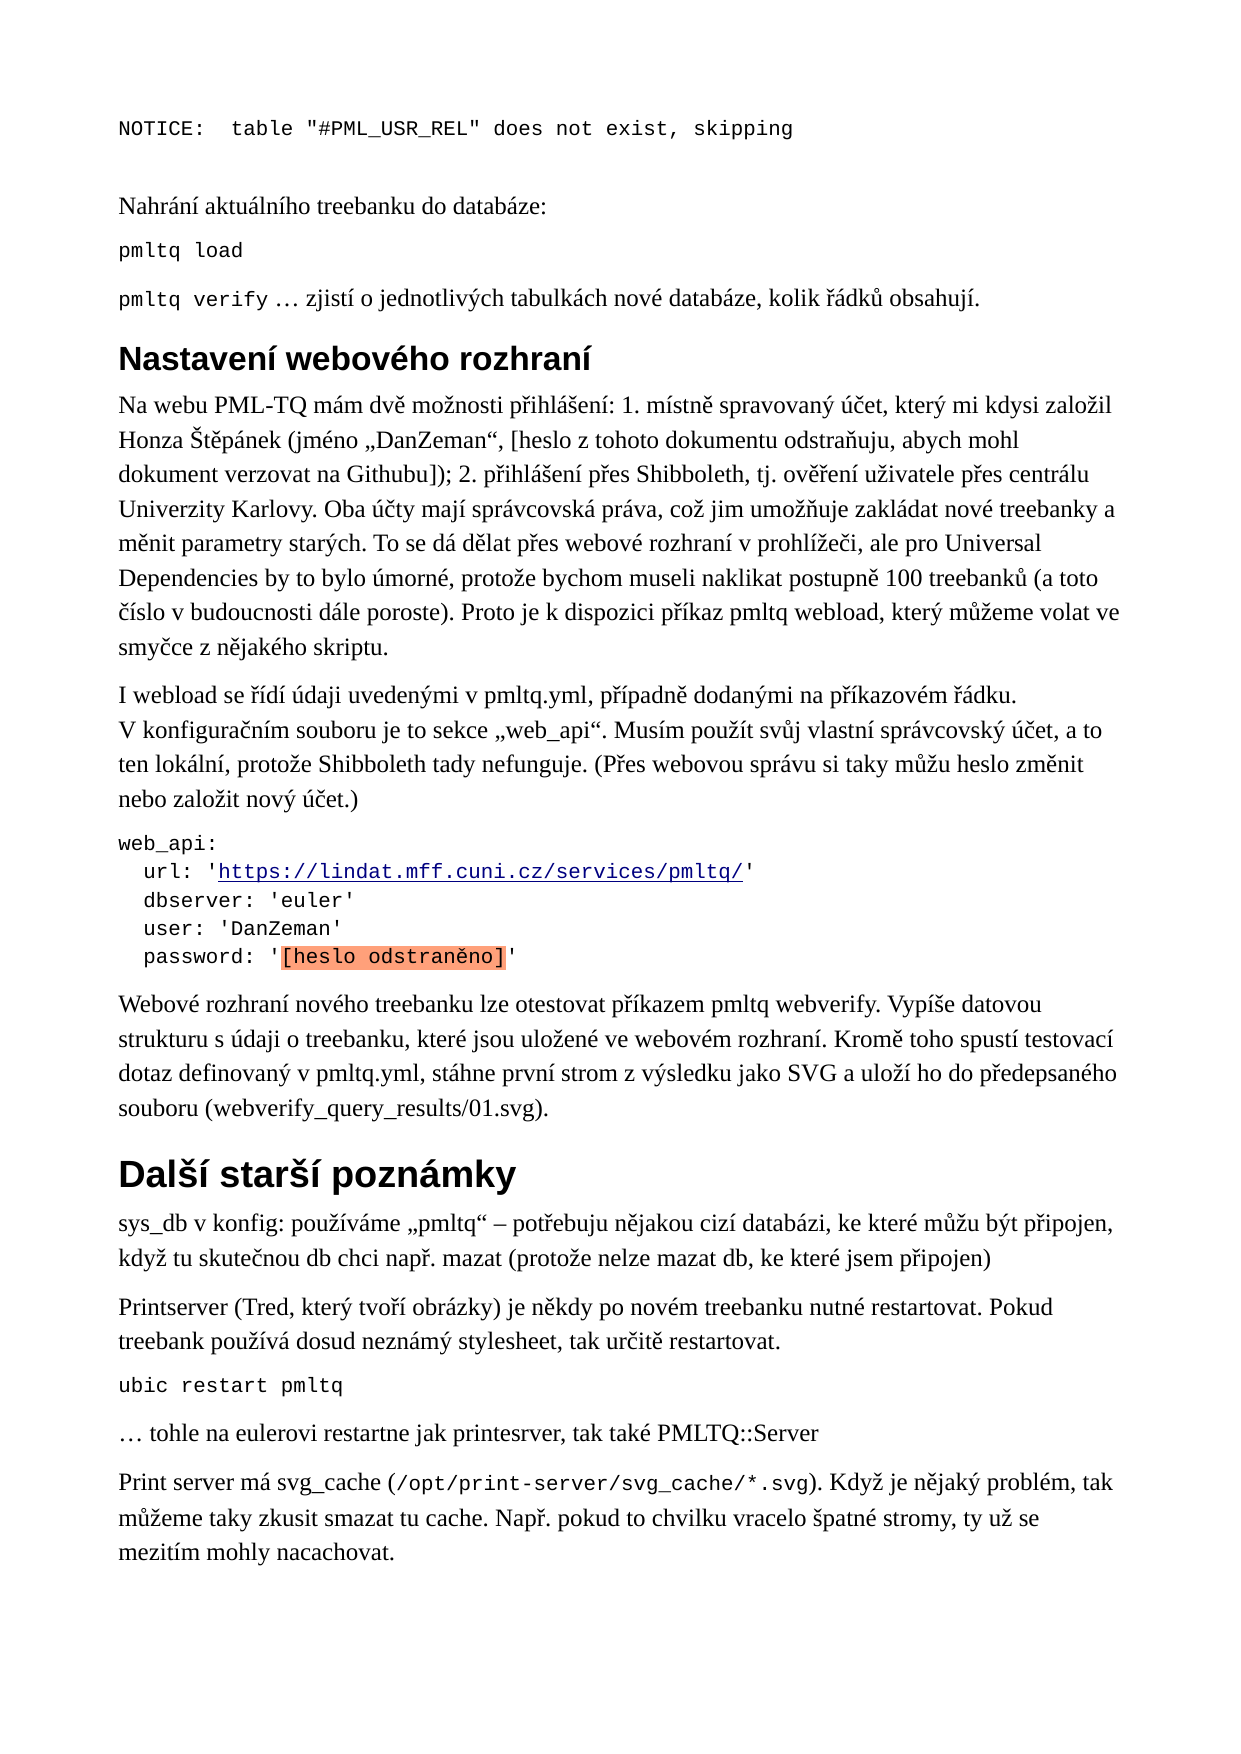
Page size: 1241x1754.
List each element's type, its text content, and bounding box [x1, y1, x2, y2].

subtitle Nastavení webového rozhraní [118, 339, 1122, 378]
text Nahrání aktuálního treebanku do databáze: [118, 191, 1122, 219]
text Printserver (Tred, který tvoří obrázky) je někdy po novém treebanku nutné restartovat. Pokud treebank používá dosud neznámý stylesheet, tak určitě restartovat. [118, 1292, 1122, 1355]
text pmltq verify … zjistí o jednotlivých tabulkách nové databáze, kolik řádků obsahují. [118, 283, 1122, 312]
text NOTICE: table "#PML_USR_REL" does not exist, skipping [118, 118, 1122, 142]
text Webové rozhraní nového treebanku lze otestovat příkazem pmltq webverify. Vypíše datovou strukturu s údaji o treebanku, které jsou uložené ve webovém rozhraní. Kromě toho spustí testovací dotaz definovaný v pmltq.yml, stáhne první strom z výsledku jako SVG a uloží ho do předepsaného souboru (webverify_query_results/01.svg). [118, 989, 1122, 1122]
text … tohle na eulerovi restartne jak printesrver, tak také PMLTQ::Server [118, 1418, 1122, 1447]
text web_api: url: 'https://lindat.mff.cuni.cz/services/pmltq/' dbserver: 'euler' user: 'DanZeman' password: '[heslo odstraněno]' [118, 833, 1122, 970]
text ubic restart pmltq [118, 1376, 1122, 1399]
text sys_db v konfig: používáme „pmltq“ – potřebuju nějakou cizí databázi, ke které můžu být připojen, když tu skutečnou db chci např. mazat (protože nelze mazat db, ke které jsem připojen) [118, 1208, 1122, 1272]
text Print server má svg_cache (/opt/print-server/svg_cache/*.svg). Když je nějaký problém, tak můžeme taky zkusit smazat tu cache. Např. pokud to chvilku vracelo špatné stromy, ty už se mezitím mohly nacachovat. [118, 1467, 1122, 1566]
text I webload se řídí údaji uvedenými v pmltq.yml, případně dodanými na příkazovém řádku. V konfiguračním souboru je to sekce „web_api“. Musím použít svůj vlastní správcovský účet, a to ten lokální, protože Shibboleth tady nefunguje. (Přes webovou správu si taky můžu heslo změnit nebo založit nový účet.) [118, 681, 1122, 813]
subtitle Další starší poznámky [118, 1152, 1122, 1196]
text Na webu PML-TQ mám dvě možnosti přihlášení: 1. místně spravovaný účet, který mi kdysi založil Honza Štěpánek (jméno „DanZeman“, [heslo z tohoto dokumentu odstraňuju, abych mohl dokument verzovat na Githubu]); 2. přihlášení přes Shibboleth, tj. ověření uživatele přes centrálu Univerzity Karlovy. Oba účty mají správcovská práva, což jim umožňuje zakládat nové treebanky a měnit parametry starých. To se dá dělat přes webové rozhraní v prohlížeči, ale pro Universal Dependencies by to bylo úmorné, protože bychom museli naklikat postupně 100 treebanků (a toto číslo v budoucnosti dále poroste). Proto je k dispozici příkaz pmltq webload, který můžeme volat ve smyčce z nějakého skriptu. [118, 390, 1122, 660]
text pmltq load [118, 240, 1122, 263]
